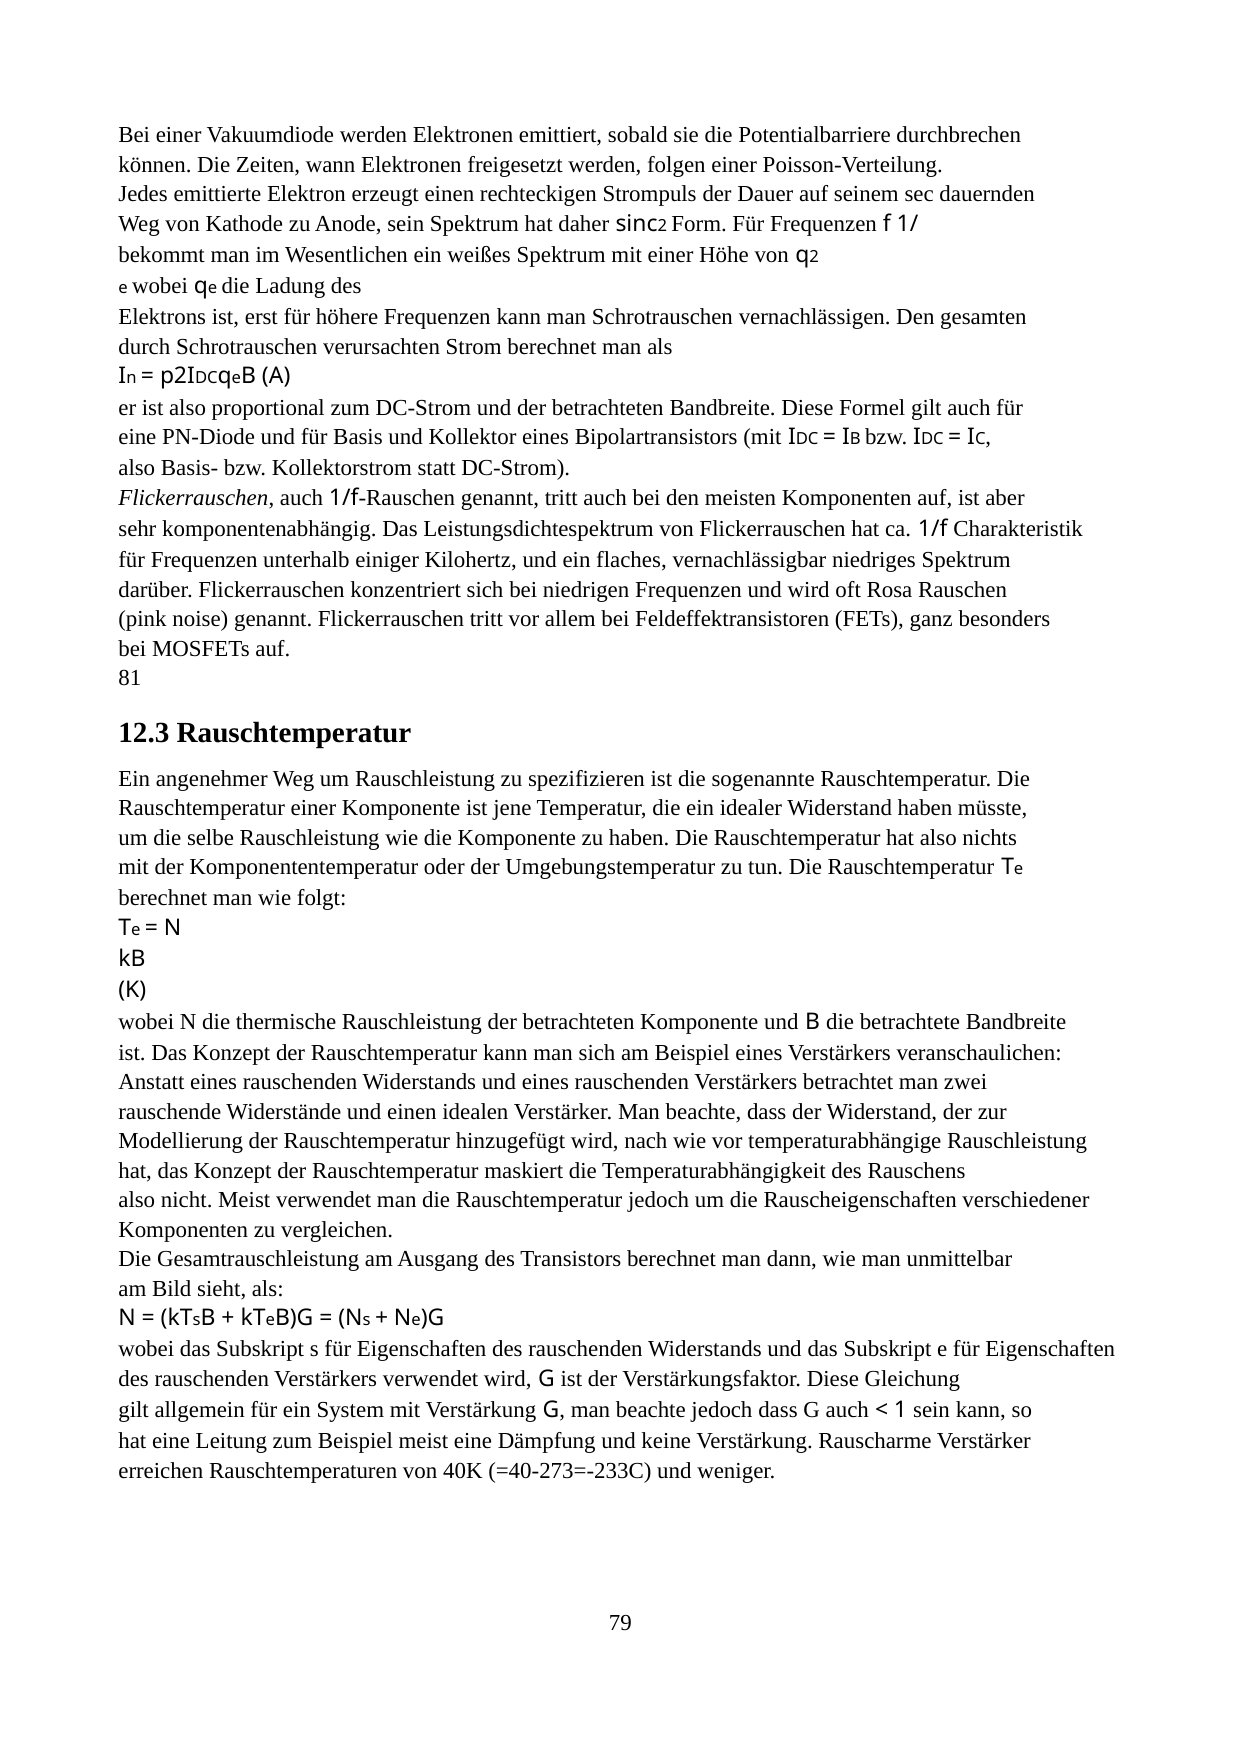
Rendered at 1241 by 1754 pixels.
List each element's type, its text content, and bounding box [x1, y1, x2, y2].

text wobei N die thermische Rauschleistung der betrachteten Komponente und B die betrachtete Bandbreite [118, 1004, 1122, 1036]
text bekommt man im Wesentlichen ein weißes Spektrum mit einer Höhe von q2 [118, 238, 1122, 269]
text er ist also proportional zum DC-Strom und der betrachteten Bandbreite. Diese Formel gilt auch für [118, 391, 1122, 420]
text für Frequenzen unterhalb einiger Kilohertz, und ein flaches, vernachlässigbar niedriges Spektrum [118, 543, 1122, 573]
text hat, das Konzept der Rauschtemperatur maskiert die Temperaturabhängigkeit des Rauschens [118, 1154, 1122, 1183]
text erreichen Rauschtemperaturen von 40K (=40-273=-233C) und weniger. [118, 1454, 1122, 1483]
text Elektrons ist, erst für höhere Frequenzen kann man Schrotrauschen vernachlässigen. Den gesamten [118, 300, 1122, 330]
text also Basis- bzw. Kollektorstrom statt DC-Strom). [118, 451, 1122, 481]
text Bei einer Vakuumdiode werden Elektronen emittiert, sobald sie die Potentialbarriere durchbrechen [118, 118, 1122, 148]
text also nicht. Meist verwendet man die Rauschtemperatur jedoch um die Rauscheigenschaften verschiedener [118, 1183, 1122, 1213]
text Ein angenehmer Weg um Rauschleistung zu spezifizieren ist die sogenannte Rauschtemperatur. Die [118, 762, 1122, 791]
text darüber. Flickerrauschen konzentriert sich bei niedrigen Frequenzen und wird oft Rosa Rauschen [118, 573, 1122, 602]
text des rauschenden Verstärkers verwendet wird, G ist der Verstärkungsfaktor. Diese Gleichung [118, 1362, 1122, 1393]
text durch Schrotrauschen verursachten Strom berechnet man als [118, 330, 1122, 359]
text Weg von Kathode zu Anode, sein Spektrum hat daher sinc2 Form. Für Frequenzen f 1/ [118, 207, 1122, 238]
text können. Die Zeiten, wann Elektronen freigesetzt werden, folgen einer Poisson-Verteilung. [118, 148, 1122, 177]
text hat eine Leitung zum Beispiel meist eine Dämpfung und keine Verstärkung. Rauscharme Verstärker [118, 1424, 1122, 1454]
text N = (kTsB + kTeB)G = (Ns + Ne)G [118, 1301, 1122, 1332]
text wobei das Subskript s für Eigenschaften des rauschenden Widerstands und das Subskript e für Eigenschaften [118, 1332, 1122, 1362]
text um die selbe Rauschleistung wie die Komponente zu haben. Die Rauschtemperatur hat also nichts [118, 821, 1122, 850]
text 81 [118, 661, 1122, 691]
text kB [118, 942, 1122, 973]
text (K) [118, 973, 1122, 1004]
text Jedes emittierte Elektron erzeugt einen rechteckigen Strompuls der Dauer auf seinem sec dauernden [118, 177, 1122, 207]
text Komponenten zu vergleichen. [118, 1213, 1122, 1242]
text sehr komponentenabhängig. Das Leistungsdichtespektrum von Flickerrauschen hat ca. 1/f Charakteristik [118, 512, 1122, 543]
text bei MOSFETs auf. [118, 632, 1122, 661]
text mit der Komponententemperatur oder der Umgebungstemperatur zu tun. Die Rauschtemperatur Te [118, 850, 1122, 881]
text Te = N [118, 911, 1122, 942]
text Rauschtemperatur einer Komponente ist jene Temperatur, die ein idealer Widerstand haben müsste, [118, 791, 1122, 821]
text gilt allgemein für ein System mit Verstärkung G, man beachte jedoch dass G auch < 1 sein kann, so [118, 1393, 1122, 1424]
text Modellierung der Rauschtemperatur hinzugefügt wird, nach wie vor temperaturabhängige Rauschleistung [118, 1124, 1122, 1154]
text eine PN-Diode und für Basis und Kollektor eines Bipolartransistors (mit IDC = IB bzw. IDC = IC, [118, 420, 1122, 451]
text (pink noise) genannt. Flickerrauschen tritt vor allem bei Feldeffektransistoren (FETs), ganz besonders [118, 602, 1122, 632]
text Die Gesamtrauschleistung am Ausgang des Transistors berechnet man dann, wie man unmittelbar [118, 1242, 1122, 1272]
text In = p2IDCqeB (A) [118, 359, 1122, 391]
text berechnet man wie folgt: [118, 881, 1122, 911]
text rauschende Widerstände und einen idealen Verstärker. Man beachte, dass der Widerstand, der zur [118, 1095, 1122, 1124]
text Anstatt eines rauschenden Widerstands und eines rauschenden Verstärkers betrachtet man zwei [118, 1065, 1122, 1095]
subtitle Rauschtemperatur [118, 716, 1122, 749]
text Flickerrauschen, auch 1/f-Rauschen genannt, tritt auch bei den meisten Komponenten auf, ist aber [118, 481, 1122, 512]
text am Bild sieht, als: [118, 1272, 1122, 1301]
text e wobei qe die Ladung des [118, 269, 1122, 300]
text ist. Das Konzept der Rauschtemperatur kann man sich am Beispiel eines Verstärkers veranschaulichen: [118, 1036, 1122, 1065]
